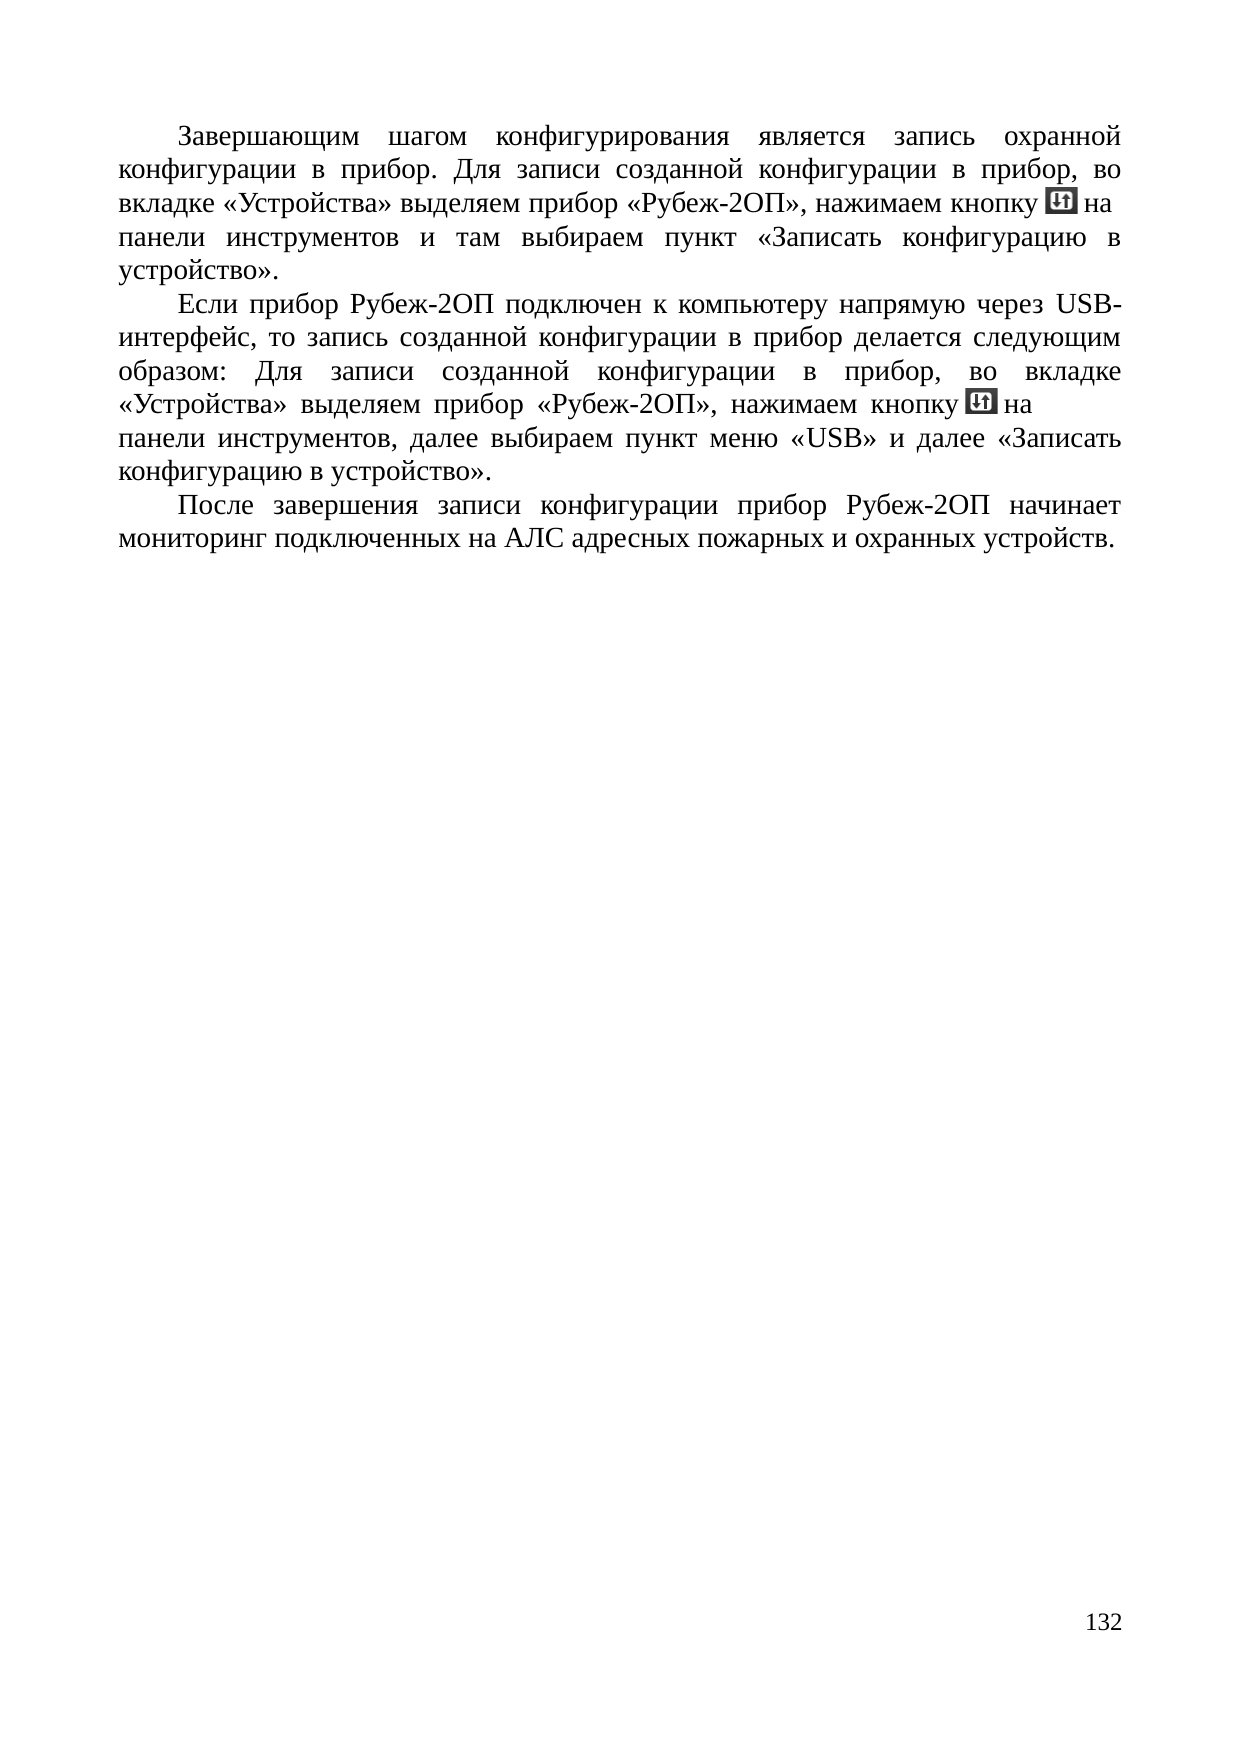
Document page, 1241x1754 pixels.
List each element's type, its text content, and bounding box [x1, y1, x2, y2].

text После завершения записи конфигурации прибор Рубеж-2ОП начинает мониторинг подключенных на АЛС адресных пожарных и охранных устройств. [118, 487, 1122, 554]
picture [1045, 187, 1078, 214]
text Если прибор Рубеж-2ОП подключен к компьютеру напрямую через USB-интерфейс, то запись созданной конфигурации в прибор делается следующим образом: Для записи созданной конфигурации в прибор, во вкладке «Устройства» выделяем прибор «Рубеж-2ОП», нажимаем кнопку на панели инструментов, далее выбираем пункт меню «USB» и далее «Записать конфигурацию в устройство». [118, 286, 1122, 487]
text Завершающим шагом конфигурирования является запись охранной конфигурации в прибор. Для записи созданной конфигурации в прибор, во вкладке «Устройства» выделяем прибор «Рубеж-2ОП», нажимаем кнопку на панели инструментов и там выбираем пункт «Записать конфигурацию в устройство». [118, 118, 1122, 286]
picture [965, 388, 998, 414]
